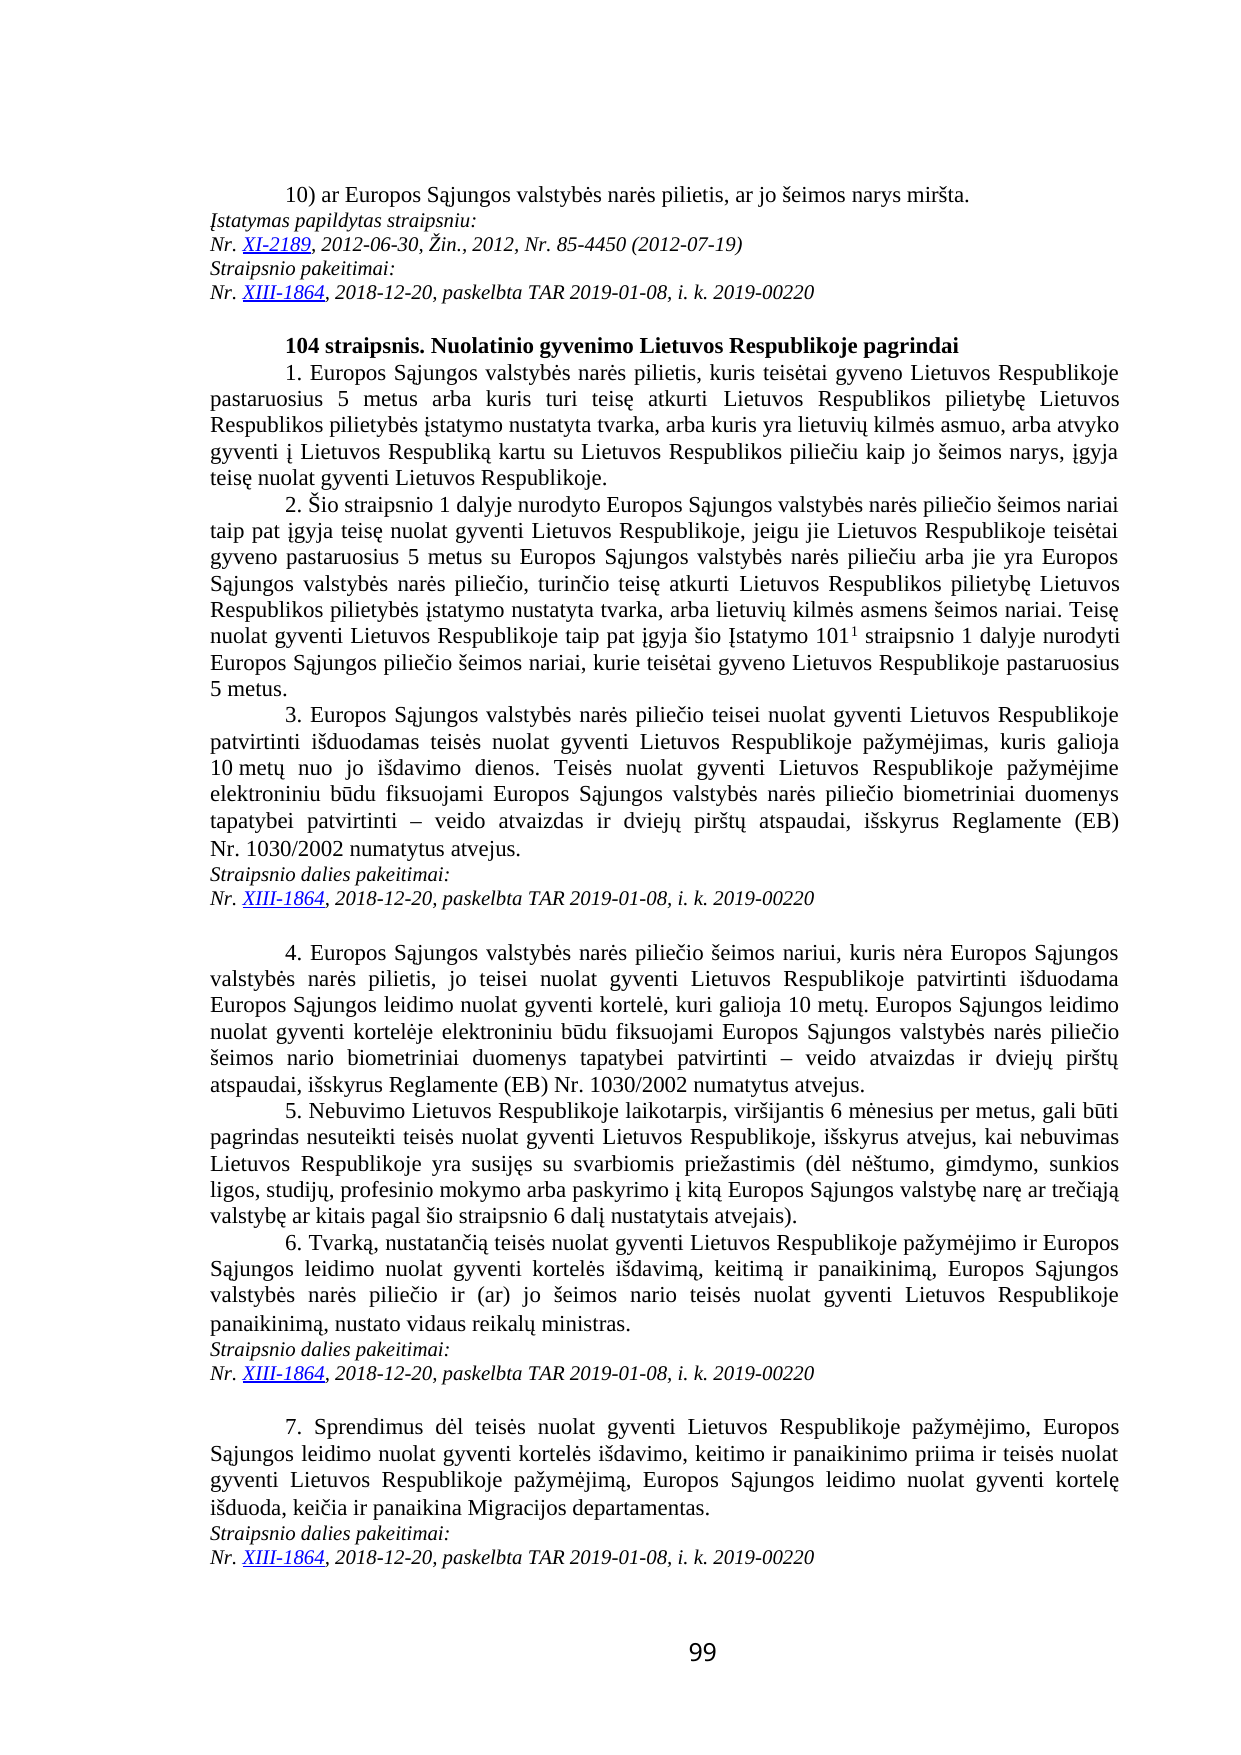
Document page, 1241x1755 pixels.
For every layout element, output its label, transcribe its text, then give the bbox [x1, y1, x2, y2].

text Nr. XI-2189, 2012-06-30, Žin., 2012, Nr. 85-4450 (2012-07-19) [210, 232, 1120, 256]
text 1. Europos Sąjungos valstybės narės pilietis, kuris teisėtai gyveno Lietuvos Respublikoje pastaruosius 5 metus arba kuris turi teisę atkurti Lietuvos Respublikos pilietybę Lietuvos Respublikos pilietybės įstatymo nustatyta tvarka, arba kuris yra lietuvių kilmės asmuo, arba atvyko gyventi į Lietuvos Respubliką kartu su Lietuvos Respublikos piliečiu kaip jo šeimos narys, įgyja teisę nuolat gyventi Lietuvos Respublikoje. [210, 359, 1120, 491]
text 6. Tvarką, nustatančią teisės nuolat gyventi Lietuvos Respublikoje pažymėjimo ir Europos Sąjungos leidimo nuolat gyventi kortelės išdavimą, keitimą ir panaikinimą, Europos Sąjungos valstybės narės piliečio ir (ar) jo šeimos nario teisės nuolat gyventi Lietuvos Respublikoje panaikinimą, nustato vidaus reikalų ministras. [210, 1229, 1120, 1337]
text 4. Europos Sąjungos valstybės narės piliečio šeimos nariui, kuris nėra Europos Sąjungos valstybės narės pilietis, jo teisei nuolat gyventi Lietuvos Respublikoje patvirtinti išduodama Europos Sąjungos leidimo nuolat gyventi kortelė, kuri galioja 10 metų. Europos Sąjungos leidimo nuolat gyventi kortelėje elektroniniu būdu fiksuojami Europos Sąjungos valstybės narės piliečio šeimos nario biometriniai duomenys tapatybei patvirtinti – veido atvaizdas ir dviejų pirštų atspaudai, išskyrus Reglamente (EB) Nr. 1030/2002 numatytus atvejus. [210, 939, 1120, 1097]
text Straipsnio dalies pakeitimai: [210, 1337, 1120, 1361]
text 10) ar Europos Sąjungos valstybės narės pilietis, ar jo šeimos narys miršta. [210, 179, 1120, 207]
text Nr. XIII-1864, 2018-12-20, paskelbta TAR 2019-01-08, i. k. 2019-00220 [210, 1545, 1120, 1569]
text 104 straipsnis. Nuolatinio gyvenimo Lietuvos Respublikoje pagrindai [210, 332, 1120, 359]
text Straipsnio dalies pakeitimai: [210, 862, 1120, 886]
text Straipsnio dalies pakeitimai: [210, 1521, 1120, 1545]
text 7. Sprendimus dėl teisės nuolat gyventi Lietuvos Respublikoje pažymėjimo, Europos Sąjungos leidimo nuolat gyventi kortelės išdavimo, keitimo ir panaikinimo priima ir teisės nuolat gyventi Lietuvos Respublikoje pažymėjimą, Europos Sąjungos leidimo nuolat gyventi kortelę išduoda, keičia ir panaikina Migracijos departamentas. [210, 1413, 1120, 1521]
text 3. Europos Sąjungos valstybės narės piliečio teisei nuolat gyventi Lietuvos Respublikoje patvirtinti išduodamas teisės nuolat gyventi Lietuvos Respublikoje pažymėjimas, kuris galioja 10 metų nuo jo išdavimo dienos. Teisės nuolat gyventi Lietuvos Respublikoje pažymėjime elektroniniu būdu fiksuojami Europos Sąjungos valstybės narės piliečio biometriniai duomenys tapatybei patvirtinti – veido atvaizdas ir dviejų pirštų atspaudai, išskyrus Reglamente (EB) Nr. 1030/2002 numatytus atvejus. [210, 701, 1120, 862]
text Straipsnio pakeitimai: [210, 256, 1120, 280]
text Įstatymas papildytas straipsniu: [210, 207, 1120, 232]
text Nr. XIII-1864, 2018-12-20, paskelbta TAR 2019-01-08, i. k. 2019-00220 [210, 1361, 1120, 1385]
text Nr. XIII-1864, 2018-12-20, paskelbta TAR 2019-01-08, i. k. 2019-00220 [210, 886, 1120, 910]
text Nr. XIII-1864, 2018-12-20, paskelbta TAR 2019-01-08, i. k. 2019-00220 [210, 280, 1120, 304]
text 2. Šio straipsnio 1 dalyje nurodyto Europos Sąjungos valstybės narės piliečio šeimos nariai taip pat įgyja teisę nuolat gyventi Lietuvos Respublikoje, jeigu jie Lietuvos Respublikoje teisėtai gyveno pastaruosius 5 metus su Europos Sąjungos valstybės narės piliečiu arba jie yra Europos Sąjungos valstybės narės piliečio, turinčio teisę atkurti Lietuvos Respublikos pilietybę Lietuvos Respublikos pilietybės įstatymo nustatyta tvarka, arba lietuvių kilmės asmens šeimos nariai. Teisę nuolat gyventi Lietuvos Respublikoje taip pat įgyja šio Įstatymo 1011 straipsnio 1 dalyje nurodyti Europos Sąjungos piliečio šeimos nariai, kurie teisėtai gyveno Lietuvos Respublikoje pastaruosius 5 metus. [210, 491, 1120, 701]
text 5. Nebuvimo Lietuvos Respublikoje laikotarpis, viršijantis 6 mėnesius per metus, gali būti pagrindas nesuteikti teisės nuolat gyventi Lietuvos Respublikoje, išskyrus atvejus, kai nebuvimas Lietuvos Respublikoje yra susijęs su svarbiomis priežastimis (dėl nėštumo, gimdymo, sunkios ligos, studijų, profesinio mokymo arba paskyrimo į kitą Europos Sąjungos valstybę narę ar trečiąją valstybę ar kitais pagal šio straipsnio 6 dalį nustatytais atvejais). [210, 1097, 1120, 1229]
